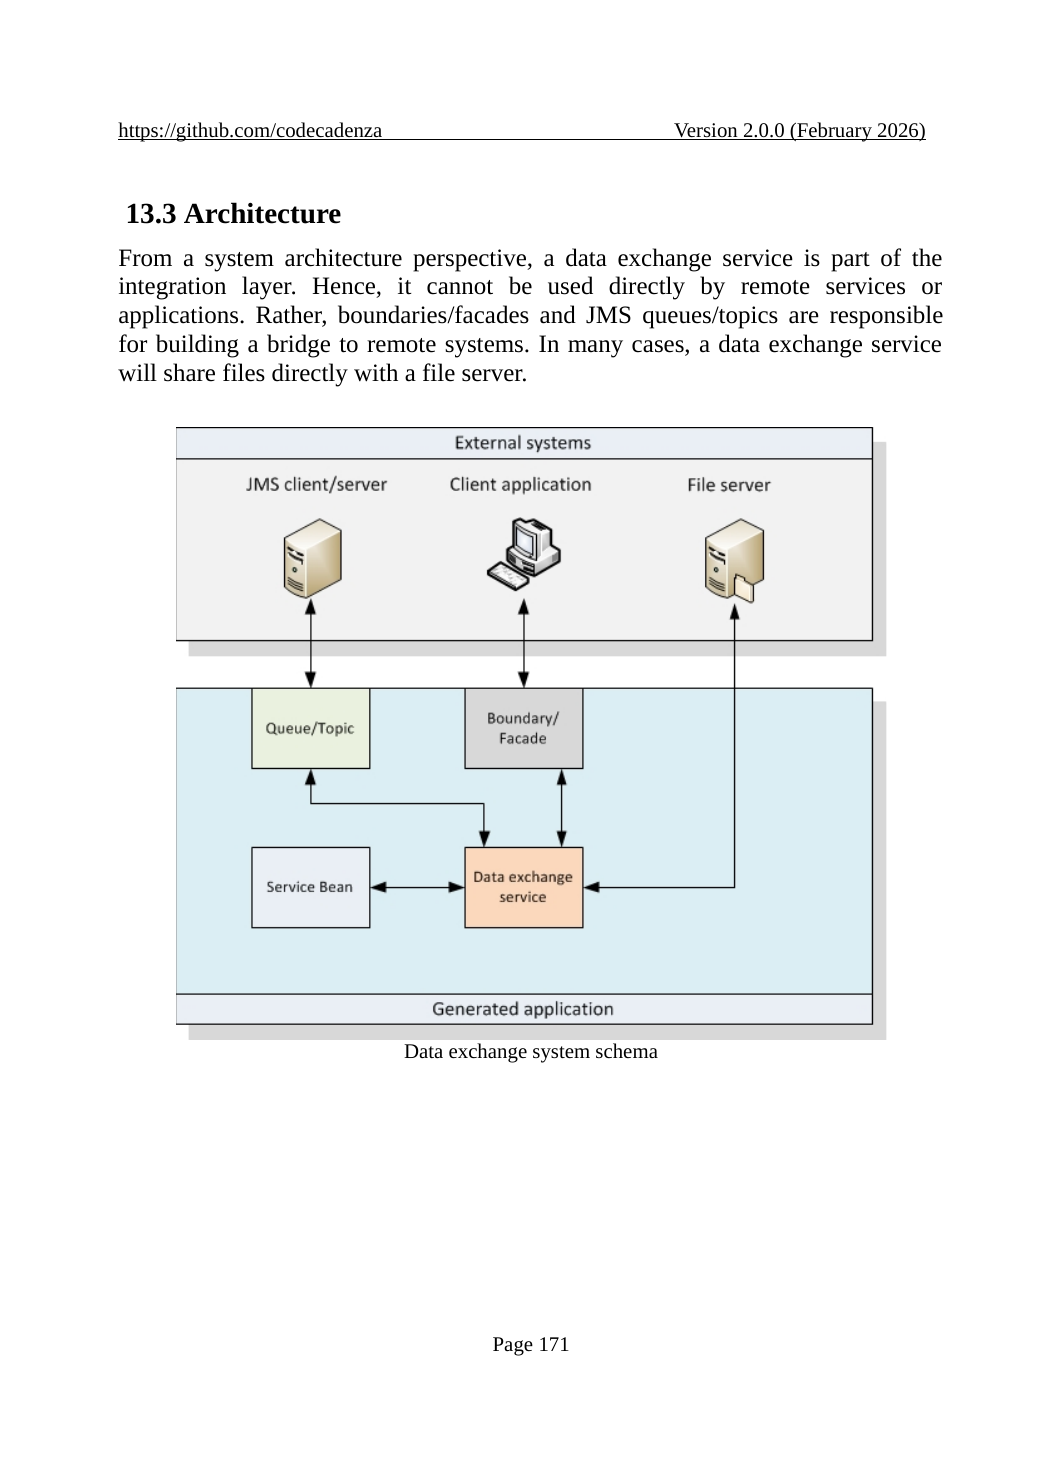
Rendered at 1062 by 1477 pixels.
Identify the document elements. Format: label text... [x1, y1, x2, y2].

text From a system architecture perspective, a data exchange service is part of the integration layer. Hence, it cannot be used directly by remote services or applications. Rather, boundaries/facades and JMS queues/topics are responsible for building a bridge to remote systems. In many cases, a data exchange service will share files directly with a file server. [118, 243, 944, 386]
text Data exchange system schema [176, 1040, 886, 1063]
picture [176, 427, 887, 1040]
subtitle Architecture [118, 197, 944, 230]
